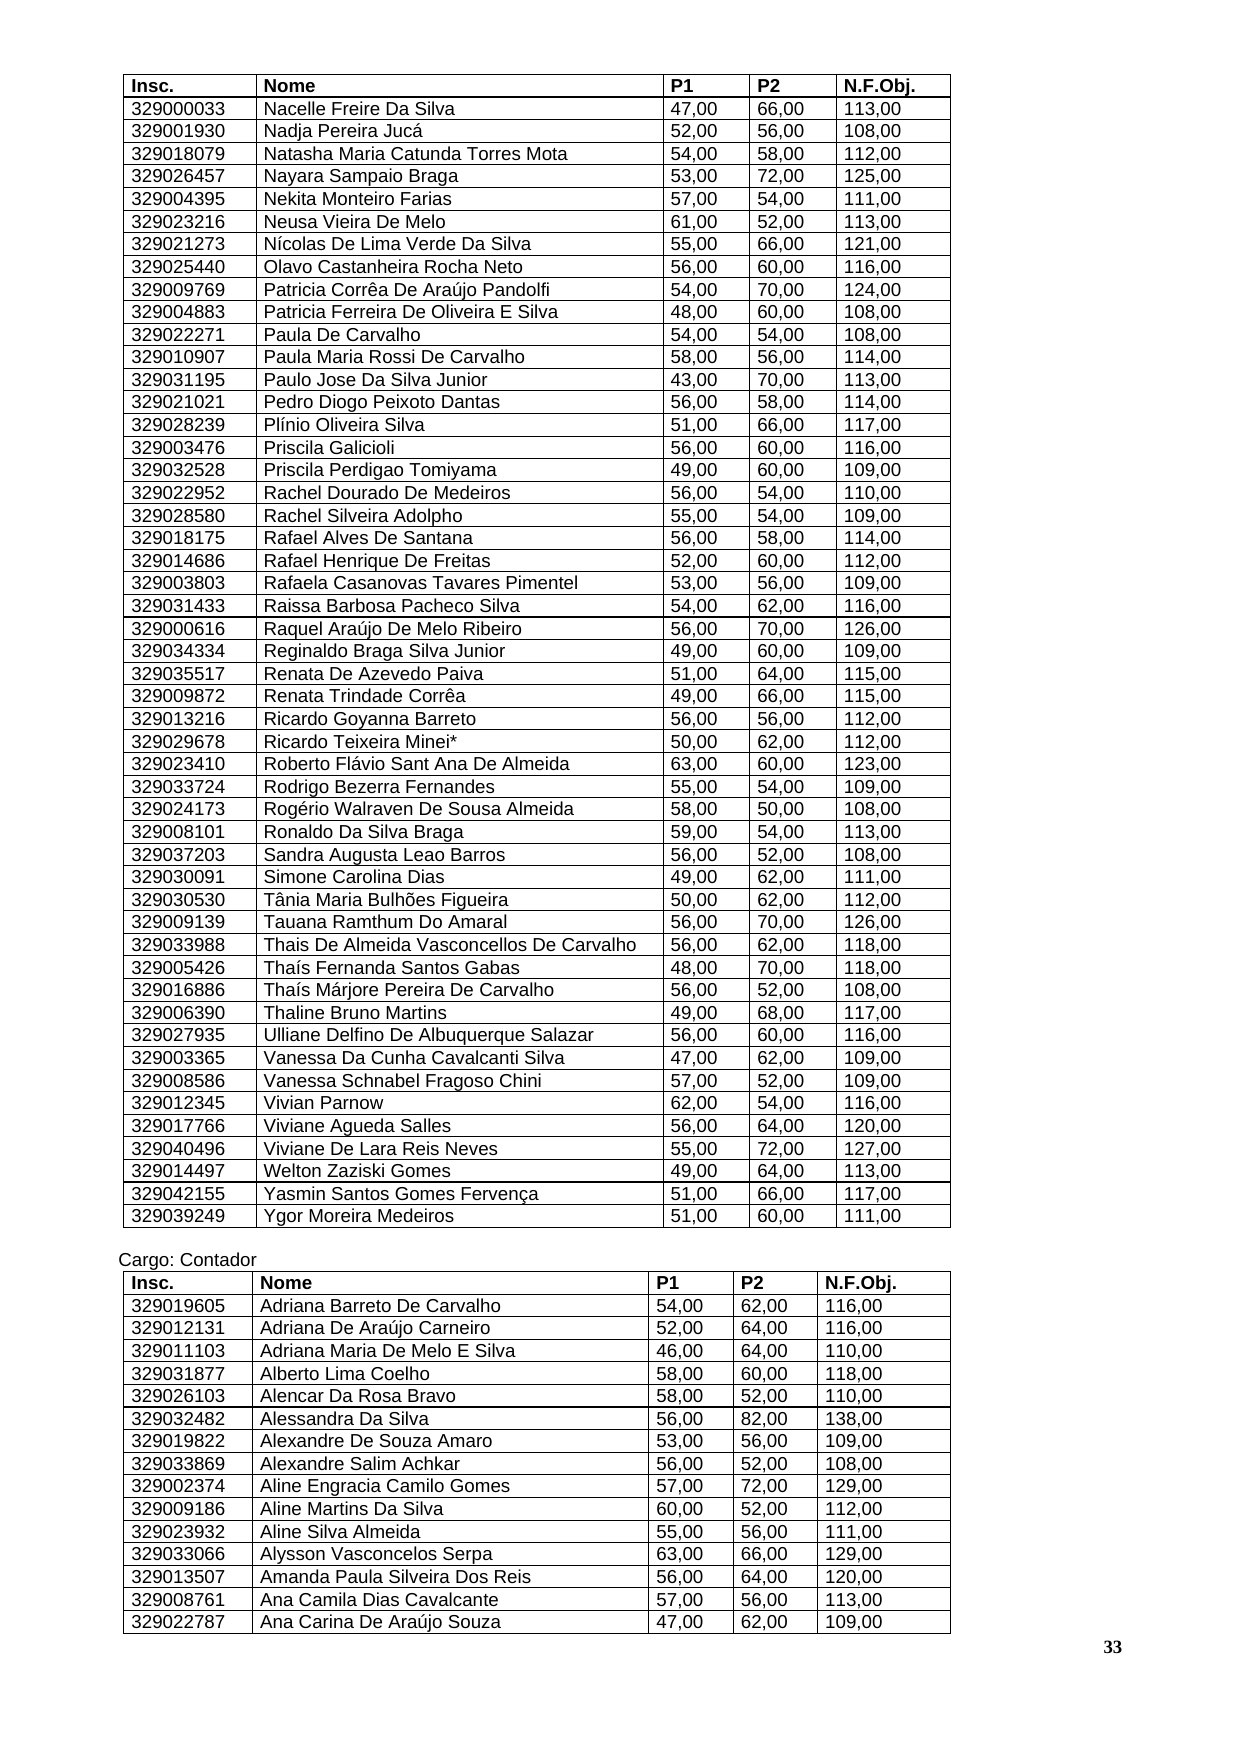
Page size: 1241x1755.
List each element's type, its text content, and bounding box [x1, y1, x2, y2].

table_cell 54,00 [649, 1295, 733, 1316]
table_cell 126,00 [837, 618, 950, 639]
table_cell 55,00 [664, 776, 749, 797]
table_cell Neusa Vieira De Melo [257, 211, 663, 232]
table_cell Viviane De Lara Reis Neves [257, 1137, 663, 1159]
table_cell Aline Silva Almeida [253, 1521, 648, 1542]
table_cell 117,00 [837, 414, 950, 436]
table_cell 52,00 [750, 1070, 836, 1091]
table_cell 60,00 [750, 1024, 836, 1046]
table_cell 329000033 [124, 98, 256, 119]
table_cell 109,00 [837, 1070, 950, 1091]
table_cell 329022787 [124, 1611, 252, 1632]
table_cell 82,00 [734, 1408, 817, 1429]
table_cell 56,00 [734, 1588, 817, 1610]
table_cell Adriana Maria De Melo E Silva [253, 1340, 648, 1361]
table_cell 329040496 [124, 1137, 256, 1159]
table_cell 62,00 [750, 889, 836, 910]
table_cell Aline Engracia Camilo Gomes [253, 1475, 648, 1497]
table_cell 64,00 [750, 663, 836, 684]
table_cell 53,00 [664, 572, 749, 594]
table_cell 110,00 [837, 482, 950, 503]
table_cell Renata Trindade Corrêa [257, 685, 663, 707]
table_cell 329024173 [124, 798, 256, 820]
table_cell 329004395 [124, 188, 256, 209]
table_cell Pedro Diogo Peixoto Dantas [257, 391, 663, 413]
table_cell 50,00 [750, 798, 836, 820]
table_cell 46,00 [649, 1340, 733, 1361]
table_cell 62,00 [750, 934, 836, 955]
table_cell 329019822 [124, 1430, 252, 1452]
table_cell 113,00 [837, 1160, 950, 1181]
table_cell Paula Maria Rossi De Carvalho [257, 346, 663, 368]
table_cell 329021021 [124, 391, 256, 413]
table_cell Raissa Barbosa Pacheco Silva [257, 595, 663, 616]
table_cell Rogério Walraven De Sousa Almeida [257, 798, 663, 820]
table_cell Adriana Barreto De Carvalho [253, 1295, 648, 1316]
table_cell 55,00 [664, 233, 749, 255]
table_cell 329017766 [124, 1115, 256, 1136]
table_cell Paula De Carvalho [257, 324, 663, 345]
table_cell Vivian Parnow [257, 1092, 663, 1114]
table_cell Rafaela Casanovas Tavares Pimentel [257, 572, 663, 594]
table_cell Olavo Castanheira Rocha Neto [257, 256, 663, 277]
table_cell 329000616 [124, 618, 256, 639]
table_cell 62,00 [750, 866, 836, 888]
table_cell 115,00 [837, 685, 950, 707]
table_cell 56,00 [734, 1521, 817, 1542]
table_cell 112,00 [837, 730, 950, 752]
table_cell 49,00 [664, 1160, 749, 1181]
table_cell 329031877 [124, 1362, 252, 1384]
table_cell Yasmin Santos Gomes Fervença [257, 1183, 663, 1204]
table_cell 329033869 [124, 1453, 252, 1474]
table_cell 51,00 [664, 1183, 749, 1204]
table_cell 72,00 [750, 1137, 836, 1159]
table_cell Thais De Almeida Vasconcellos De Carvalho [257, 934, 663, 955]
table_cell 113,00 [837, 98, 950, 119]
table_cell 329005426 [124, 956, 256, 978]
table_cell 110,00 [818, 1385, 950, 1406]
table_cell 116,00 [837, 256, 950, 277]
table_cell 48,00 [664, 956, 749, 978]
table_cell 54,00 [664, 278, 749, 300]
table_cell 62,00 [750, 1047, 836, 1068]
table_cell 329009872 [124, 685, 256, 707]
table_cell 54,00 [750, 482, 836, 503]
table_cell 329033988 [124, 934, 256, 955]
table_cell Ricardo Teixeira Minei* [257, 730, 663, 752]
table_cell Vanessa Schnabel Fragoso Chini [257, 1070, 663, 1091]
table_cell 52,00 [750, 844, 836, 865]
table_cell 47,00 [649, 1611, 733, 1632]
table_cell 329003476 [124, 437, 256, 458]
table_cell 64,00 [734, 1566, 817, 1587]
table_cell 329013216 [124, 708, 256, 729]
table_cell 51,00 [664, 1205, 749, 1227]
table_cell 329032528 [124, 459, 256, 481]
table_header Insc. [124, 75, 256, 96]
table_cell 329028580 [124, 504, 256, 526]
table_cell 54,00 [750, 324, 836, 345]
table_cell 329027935 [124, 1024, 256, 1046]
table_header P1 [649, 1272, 733, 1293]
table_cell Alberto Lima Coelho [253, 1362, 648, 1384]
table_cell 329004883 [124, 301, 256, 322]
table_cell 116,00 [837, 437, 950, 458]
table_cell 60,00 [750, 753, 836, 774]
table_cell 121,00 [837, 233, 950, 255]
table_cell Alysson Vasconcelos Serpa [253, 1543, 648, 1565]
table_cell 70,00 [750, 956, 836, 978]
table_cell Alencar Da Rosa Bravo [253, 1385, 648, 1406]
table_cell 329023932 [124, 1521, 252, 1542]
table_cell 113,00 [837, 369, 950, 390]
table_header N.F.Obj. [818, 1272, 950, 1293]
table_cell Sandra Augusta Leao Barros [257, 844, 663, 865]
table_cell 64,00 [734, 1340, 817, 1361]
table_cell 51,00 [664, 663, 749, 684]
table_cell 329022271 [124, 324, 256, 345]
table_cell 329006390 [124, 1002, 256, 1023]
table_cell 55,00 [649, 1521, 733, 1542]
table_cell 109,00 [837, 572, 950, 594]
table_cell Tânia Maria Bulhões Figueira [257, 889, 663, 910]
table_cell Adriana De Araújo Carneiro [253, 1317, 648, 1339]
table_cell 109,00 [837, 776, 950, 797]
table_cell 70,00 [750, 369, 836, 390]
table_cell 329009769 [124, 278, 256, 300]
table_cell 329002374 [124, 1475, 252, 1497]
table_cell 66,00 [734, 1543, 817, 1565]
table_cell 125,00 [837, 165, 950, 187]
table_cell 329042155 [124, 1183, 256, 1204]
table_cell Ricardo Goyanna Barreto [257, 708, 663, 729]
table_cell 329029678 [124, 730, 256, 752]
table_cell Plínio Oliveira Silva [257, 414, 663, 436]
table_cell 49,00 [664, 459, 749, 481]
table_cell 47,00 [664, 98, 749, 119]
table_cell 123,00 [837, 753, 950, 774]
table_cell 49,00 [664, 685, 749, 707]
table_cell 116,00 [837, 1024, 950, 1046]
table_cell 56,00 [750, 572, 836, 594]
table_cell 120,00 [837, 1115, 950, 1136]
table_cell 329030091 [124, 866, 256, 888]
table_cell Alexandre Salim Achkar [253, 1453, 648, 1474]
table_cell Ronaldo Da Silva Braga [257, 821, 663, 842]
table_cell 56,00 [664, 934, 749, 955]
table_cell Rachel Dourado De Medeiros [257, 482, 663, 503]
table_cell 116,00 [837, 1092, 950, 1114]
table_cell 116,00 [837, 595, 950, 616]
table_cell 112,00 [837, 550, 950, 571]
table_cell 64,00 [750, 1160, 836, 1181]
table_cell 329012131 [124, 1317, 252, 1339]
table_cell 329037203 [124, 844, 256, 865]
table_cell 50,00 [664, 730, 749, 752]
table_cell 56,00 [664, 708, 749, 729]
table_cell 329008586 [124, 1070, 256, 1091]
table_cell Raquel Araújo De Melo Ribeiro [257, 618, 663, 639]
table_cell 56,00 [664, 391, 749, 413]
table_cell 109,00 [837, 504, 950, 526]
table_cell 56,00 [664, 256, 749, 277]
table_cell 124,00 [837, 278, 950, 300]
table_cell 115,00 [837, 663, 950, 684]
table_cell 329028239 [124, 414, 256, 436]
table_cell Priscila Galicioli [257, 437, 663, 458]
table_cell Ulliane Delfino De Albuquerque Salazar [257, 1024, 663, 1046]
table_cell 56,00 [664, 911, 749, 933]
table_cell 56,00 [664, 1115, 749, 1136]
table_cell 329023216 [124, 211, 256, 232]
table_cell 54,00 [664, 595, 749, 616]
table_cell 49,00 [664, 1002, 749, 1023]
table_cell 60,00 [750, 550, 836, 571]
table_cell 113,00 [818, 1588, 950, 1610]
table_cell 62,00 [750, 595, 836, 616]
table_cell Nícolas De Lima Verde Da Silva [257, 233, 663, 255]
table_cell 62,00 [664, 1092, 749, 1114]
table_cell 70,00 [750, 911, 836, 933]
table_cell 329003803 [124, 572, 256, 594]
text Cargo: Contador [118, 1249, 1122, 1271]
table_cell 58,00 [649, 1385, 733, 1406]
table_cell Simone Carolina Dias [257, 866, 663, 888]
table_cell Ana Camila Dias Cavalcante [253, 1588, 648, 1610]
table_cell 126,00 [837, 911, 950, 933]
table_cell 55,00 [664, 1137, 749, 1159]
table_cell Rodrigo Bezerra Fernandes [257, 776, 663, 797]
table_cell 110,00 [818, 1340, 950, 1361]
table_cell 66,00 [750, 98, 836, 119]
table_cell 329018079 [124, 143, 256, 164]
table_cell 329001930 [124, 120, 256, 142]
table_cell 111,00 [818, 1521, 950, 1542]
table_cell 54,00 [664, 324, 749, 345]
table_header P2 [734, 1272, 817, 1293]
table_cell 56,00 [649, 1566, 733, 1587]
table_header N.F.Obj. [837, 75, 950, 96]
table_cell 329003365 [124, 1047, 256, 1068]
table_cell Alessandra Da Silva [253, 1408, 648, 1429]
table_cell 129,00 [818, 1543, 950, 1565]
table_cell 117,00 [837, 1002, 950, 1023]
table_cell 108,00 [837, 324, 950, 345]
table_cell 113,00 [837, 821, 950, 842]
table_cell 329030530 [124, 889, 256, 910]
table_cell 108,00 [837, 798, 950, 820]
table_cell 63,00 [649, 1543, 733, 1565]
table_cell 66,00 [750, 233, 836, 255]
table_cell 129,00 [818, 1475, 950, 1497]
table_cell 57,00 [649, 1588, 733, 1610]
table_cell 111,00 [837, 188, 950, 209]
table_header P2 [750, 75, 836, 96]
table_cell 60,00 [734, 1362, 817, 1384]
table_cell Nekita Monteiro Farias [257, 188, 663, 209]
table_cell Thaís Fernanda Santos Gabas [257, 956, 663, 978]
table_cell 329032482 [124, 1408, 252, 1429]
table_cell Patricia Ferreira De Oliveira E Silva [257, 301, 663, 322]
table_cell 117,00 [837, 1183, 950, 1204]
table_cell 63,00 [664, 753, 749, 774]
table_cell Alexandre De Souza Amaro [253, 1430, 648, 1452]
table_cell 54,00 [750, 504, 836, 526]
table_cell 113,00 [837, 211, 950, 232]
table_header P1 [664, 75, 749, 96]
table_cell 329031433 [124, 595, 256, 616]
table_cell 54,00 [750, 1092, 836, 1114]
table_cell 112,00 [837, 143, 950, 164]
table_cell 59,00 [664, 821, 749, 842]
table_cell 72,00 [734, 1475, 817, 1497]
table_cell 51,00 [664, 414, 749, 436]
table_cell 329023410 [124, 753, 256, 774]
table_cell 112,00 [837, 889, 950, 910]
table_cell 62,00 [734, 1295, 817, 1316]
table_cell 56,00 [649, 1408, 733, 1429]
table_cell 118,00 [818, 1362, 950, 1384]
table_cell 43,00 [664, 369, 749, 390]
table_cell 114,00 [837, 527, 950, 548]
table_cell 66,00 [750, 414, 836, 436]
table_cell Tauana Ramthum Do Amaral [257, 911, 663, 933]
table_cell 116,00 [818, 1317, 950, 1339]
table_cell 48,00 [664, 301, 749, 322]
table_cell Rafael Henrique De Freitas [257, 550, 663, 571]
table_cell 60,00 [750, 640, 836, 662]
table_cell 57,00 [664, 1070, 749, 1091]
table_cell 114,00 [837, 391, 950, 413]
table_cell 329035517 [124, 663, 256, 684]
table_header Nome [253, 1272, 648, 1293]
table_cell 56,00 [649, 1453, 733, 1474]
table_cell 329031195 [124, 369, 256, 390]
table_cell 58,00 [664, 346, 749, 368]
table_cell 58,00 [750, 391, 836, 413]
table_cell 52,00 [664, 120, 749, 142]
table_cell Nadja Pereira Jucá [257, 120, 663, 142]
table_cell 108,00 [837, 120, 950, 142]
table_cell 56,00 [664, 1024, 749, 1046]
table_cell 118,00 [837, 934, 950, 955]
table_cell 70,00 [750, 278, 836, 300]
table_cell 109,00 [837, 1047, 950, 1068]
table_cell 118,00 [837, 956, 950, 978]
table_cell 109,00 [837, 640, 950, 662]
table_cell 329012345 [124, 1092, 256, 1114]
table_cell 60,00 [750, 301, 836, 322]
table_cell 54,00 [750, 188, 836, 209]
table_cell 52,00 [734, 1385, 817, 1406]
table_cell 108,00 [837, 301, 950, 322]
table_cell 56,00 [734, 1430, 817, 1452]
table_cell 127,00 [837, 1137, 950, 1159]
table_cell 120,00 [818, 1566, 950, 1587]
table_cell 64,00 [750, 1115, 836, 1136]
table_cell Nayara Sampaio Braga [257, 165, 663, 187]
table_cell 57,00 [649, 1475, 733, 1497]
table_cell 60,00 [750, 459, 836, 481]
table_cell Amanda Paula Silveira Dos Reis [253, 1566, 648, 1587]
table_cell 58,00 [664, 798, 749, 820]
table_cell 329021273 [124, 233, 256, 255]
table_cell 329011103 [124, 1340, 252, 1361]
table_cell Rafael Alves De Santana [257, 527, 663, 548]
table_cell 56,00 [664, 482, 749, 503]
table_cell 329034334 [124, 640, 256, 662]
table_cell 109,00 [818, 1611, 950, 1632]
table_cell 56,00 [664, 618, 749, 639]
table_cell 329008761 [124, 1588, 252, 1610]
table_cell 53,00 [664, 165, 749, 187]
table_cell 49,00 [664, 866, 749, 888]
table_cell Roberto Flávio Sant Ana De Almeida [257, 753, 663, 774]
table_cell 54,00 [750, 776, 836, 797]
table_header Insc. [124, 1272, 252, 1293]
table_cell 329009186 [124, 1498, 252, 1519]
table_cell 64,00 [734, 1317, 817, 1339]
table_cell 329008101 [124, 821, 256, 842]
table_cell 329026457 [124, 165, 256, 187]
table_cell Vanessa Da Cunha Cavalcanti Silva [257, 1047, 663, 1068]
table_cell Ana Carina De Araújo Souza [253, 1611, 648, 1632]
table_cell 66,00 [750, 1183, 836, 1204]
table_cell 111,00 [837, 1205, 950, 1227]
table_cell 329014497 [124, 1160, 256, 1181]
table_cell Welton Zaziski Gomes [257, 1160, 663, 1181]
table_cell Rachel Silveira Adolpho [257, 504, 663, 526]
table_cell 112,00 [837, 708, 950, 729]
table_cell 61,00 [664, 211, 749, 232]
table_cell 329010907 [124, 346, 256, 368]
table_cell Paulo Jose Da Silva Junior [257, 369, 663, 390]
table_cell 49,00 [664, 640, 749, 662]
table_cell 114,00 [837, 346, 950, 368]
table_cell 329009139 [124, 911, 256, 933]
table_cell 58,00 [750, 527, 836, 548]
table_cell Thaline Bruno Martins [257, 1002, 663, 1023]
table_cell 56,00 [664, 527, 749, 548]
table_cell 116,00 [818, 1295, 950, 1316]
table_cell 60,00 [750, 1205, 836, 1227]
table_cell 50,00 [664, 889, 749, 910]
table_cell 329025440 [124, 256, 256, 277]
table_cell 68,00 [750, 1002, 836, 1023]
table_cell 108,00 [837, 979, 950, 1001]
table_cell 55,00 [664, 504, 749, 526]
table_cell 56,00 [750, 120, 836, 142]
table_cell 60,00 [649, 1498, 733, 1519]
table_cell 70,00 [750, 618, 836, 639]
table_cell Thaís Márjore Pereira De Carvalho [257, 979, 663, 1001]
table_cell 62,00 [734, 1611, 817, 1632]
table_cell 52,00 [750, 979, 836, 1001]
table_cell 52,00 [734, 1498, 817, 1519]
table_cell 112,00 [818, 1498, 950, 1519]
table_cell 329033066 [124, 1543, 252, 1565]
table_cell 58,00 [649, 1362, 733, 1384]
table_cell Aline Martins Da Silva [253, 1498, 648, 1519]
table_cell 60,00 [750, 437, 836, 458]
table_cell 53,00 [649, 1430, 733, 1452]
table_cell 56,00 [664, 437, 749, 458]
table_cell 56,00 [750, 708, 836, 729]
table_cell 52,00 [649, 1317, 733, 1339]
table_cell 54,00 [750, 821, 836, 842]
table_cell 72,00 [750, 165, 836, 187]
table_cell 56,00 [664, 844, 749, 865]
table_cell 58,00 [750, 143, 836, 164]
table_cell Reginaldo Braga Silva Junior [257, 640, 663, 662]
table_cell Priscila Perdigao Tomiyama [257, 459, 663, 481]
table_cell 329019605 [124, 1295, 252, 1316]
table_cell 56,00 [750, 346, 836, 368]
table_cell 56,00 [664, 979, 749, 1001]
table_cell 329039249 [124, 1205, 256, 1227]
table_cell 108,00 [818, 1453, 950, 1474]
table_cell 54,00 [664, 143, 749, 164]
table_cell 329022952 [124, 482, 256, 503]
table_cell 66,00 [750, 685, 836, 707]
table_cell Nacelle Freire Da Silva [257, 98, 663, 119]
table_cell 329026103 [124, 1385, 252, 1406]
table_cell 47,00 [664, 1047, 749, 1068]
table_cell 329016886 [124, 979, 256, 1001]
table_cell Natasha Maria Catunda Torres Mota [257, 143, 663, 164]
table_cell 329033724 [124, 776, 256, 797]
table_cell 52,00 [664, 550, 749, 571]
table_cell 109,00 [837, 459, 950, 481]
table_cell 111,00 [837, 866, 950, 888]
table_cell 138,00 [818, 1408, 950, 1429]
table_cell 329014686 [124, 550, 256, 571]
table_cell 52,00 [734, 1453, 817, 1474]
table_cell Patricia Corrêa De Araújo Pandolfi [257, 278, 663, 300]
table_cell 52,00 [750, 211, 836, 232]
table_cell 329013507 [124, 1566, 252, 1587]
table_cell 108,00 [837, 844, 950, 865]
table_cell 62,00 [750, 730, 836, 752]
table_header Nome [257, 75, 663, 96]
table_cell Viviane Agueda Salles [257, 1115, 663, 1136]
table_cell 57,00 [664, 188, 749, 209]
table_cell Renata De Azevedo Paiva [257, 663, 663, 684]
table_cell 329018175 [124, 527, 256, 548]
table_cell Ygor Moreira Medeiros [257, 1205, 663, 1227]
table_cell 60,00 [750, 256, 836, 277]
table_cell 109,00 [818, 1430, 950, 1452]
